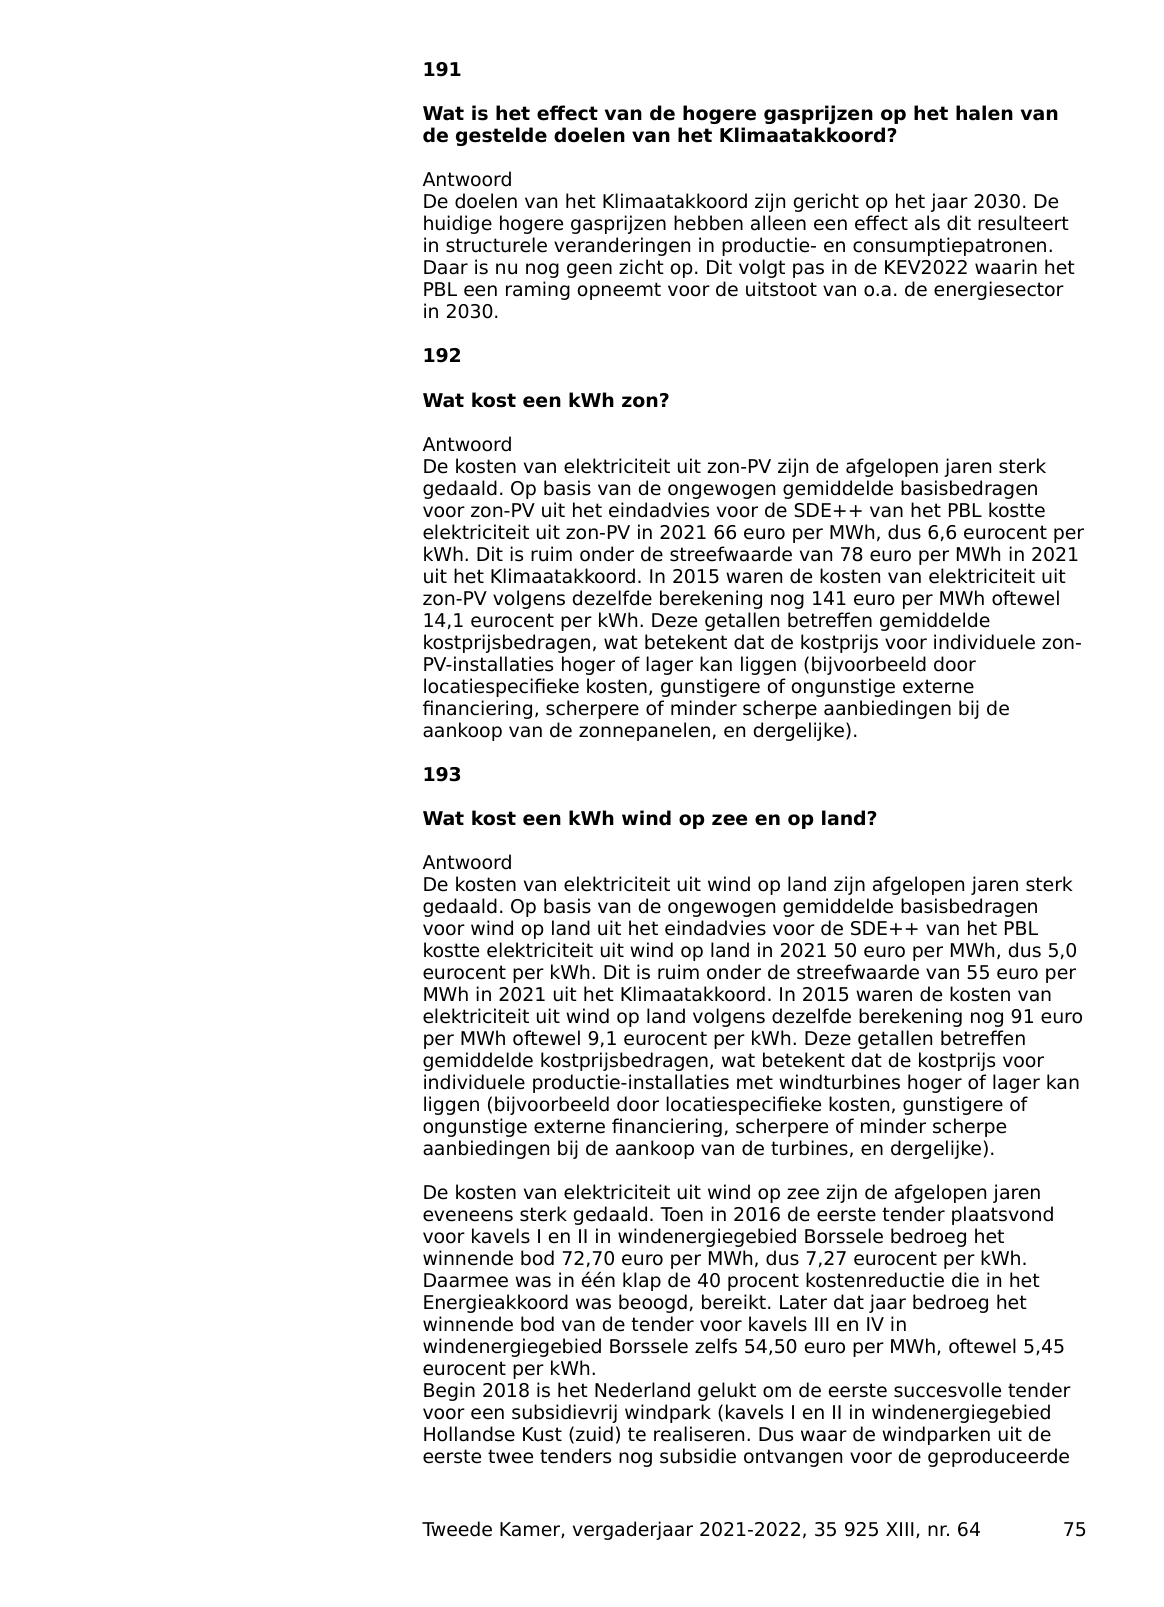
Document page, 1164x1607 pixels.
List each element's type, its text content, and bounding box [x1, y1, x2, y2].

text Begin 2018 is het Nederland gelukt om de eerste succesvolle tender voor een subsidievrij windpark (kavels I en II in windenergiegebied Hollandse Kust (zuid) te realiseren. Dus waar de windparken uit de eerste twee tenders nog subsidie ontvangen voor de geproduceerde [422, 1380, 1087, 1468]
text De doelen van het Klimaatakkoord zijn gericht op het jaar 2030. De huidige hogere gasprijzen hebben alleen een effect als dit resulteert in structurele veranderingen in productie- en consumptiepatronen. Daar is nu nog geen zicht op. Dit volgt pas in de KEV2022 waarin het PBL een raming opneemt voor de uitstoot van o.a. de energiesector in 2030. [422, 191, 1087, 323]
text Wat kost een kWh zon? [422, 389, 1087, 412]
text Wat is het effect van de hogere gasprijzen op het halen van de gestelde doelen van het Klimaatakkoord? [422, 103, 1087, 147]
text De kosten van elektriciteit uit zon-PV zijn de afgelopen jaren sterk gedaald. Op basis van de ongewogen gemiddelde basisbedragen voor zon-PV uit het eindadvies voor de SDE++ van het PBL kostte elektriciteit uit zon-PV in 2021 66 euro per MWh, dus 6,6 eurocent per kWh. Dit is ruim onder de streefwaarde van 78 euro per MWh in 2021 uit het Klimaatakkoord. In 2015 waren de kosten van elektriciteit uit zon-PV volgens dezelfde berekening nog 141 euro per MWh oftewel 14,1 eurocent per kWh. Deze getallen betreffen gemiddelde kostprijsbedragen, wat betekent dat de kostprijs voor individuele zon-PV-installaties hoger of lager kan liggen (bijvoorbeeld door locatiespecifieke kosten, gunstigere of ongunstige externe financiering, scherpere of minder scherpe aanbiedingen bij de aankoop van de zonnepanelen, en dergelijke). [422, 456, 1087, 741]
text Antwoord [422, 169, 1087, 191]
text Antwoord [422, 434, 1087, 456]
text De kosten van elektriciteit uit wind op land zijn afgelopen jaren sterk gedaald. Op basis van de ongewogen gemiddelde basisbedragen voor wind op land uit het eindadvies voor de SDE++ van het PBL kostte elektriciteit uit wind op land in 2021 50 euro per MWh, dus 5,0 eurocent per kWh. Dit is ruim onder de streefwaarde van 55 euro per MWh in 2021 uit het Klimaatakkoord. In 2015 waren de kosten van elektriciteit uit wind op land volgens dezelfde berekening nog 91 euro per MWh oftewel 9,1 eurocent per kWh. Deze getallen betreffen gemiddelde kostprijsbedragen, wat betekent dat de kostprijs voor individuele productie-installaties met windturbines hoger of lager kan liggen (bijvoorbeeld door locatiespecifieke kosten, gunstigere of ongunstige externe financiering, scherpere of minder scherpe aanbiedingen bij de aankoop van de turbines, en dergelijke). [422, 874, 1087, 1160]
subtitle 193 [422, 764, 1087, 786]
text Wat kost een kWh wind op zee en op land? [422, 808, 1087, 830]
subtitle 192 [422, 345, 1087, 367]
text De kosten van elektriciteit uit wind op zee zijn de afgelopen jaren eveneens sterk gedaald. Toen in 2016 de eerste tender plaatsvond voor kavels I en II in windenergiegebied Borssele bedroeg het winnende bod 72,70 euro per MWh, dus 7,27 eurocent per kWh. Daarmee was in één klap de 40 procent kostenreductie die in het Energieakkoord was beoogd, bereikt. Later dat jaar bedroeg het winnende bod van de tender voor kavels III en IV in windenergiegebied Borssele zelfs 54,50 euro per MWh, oftewel 5,45 eurocent per kWh. [422, 1182, 1087, 1380]
text Antwoord [422, 852, 1087, 874]
subtitle 191 [422, 59, 1087, 81]
